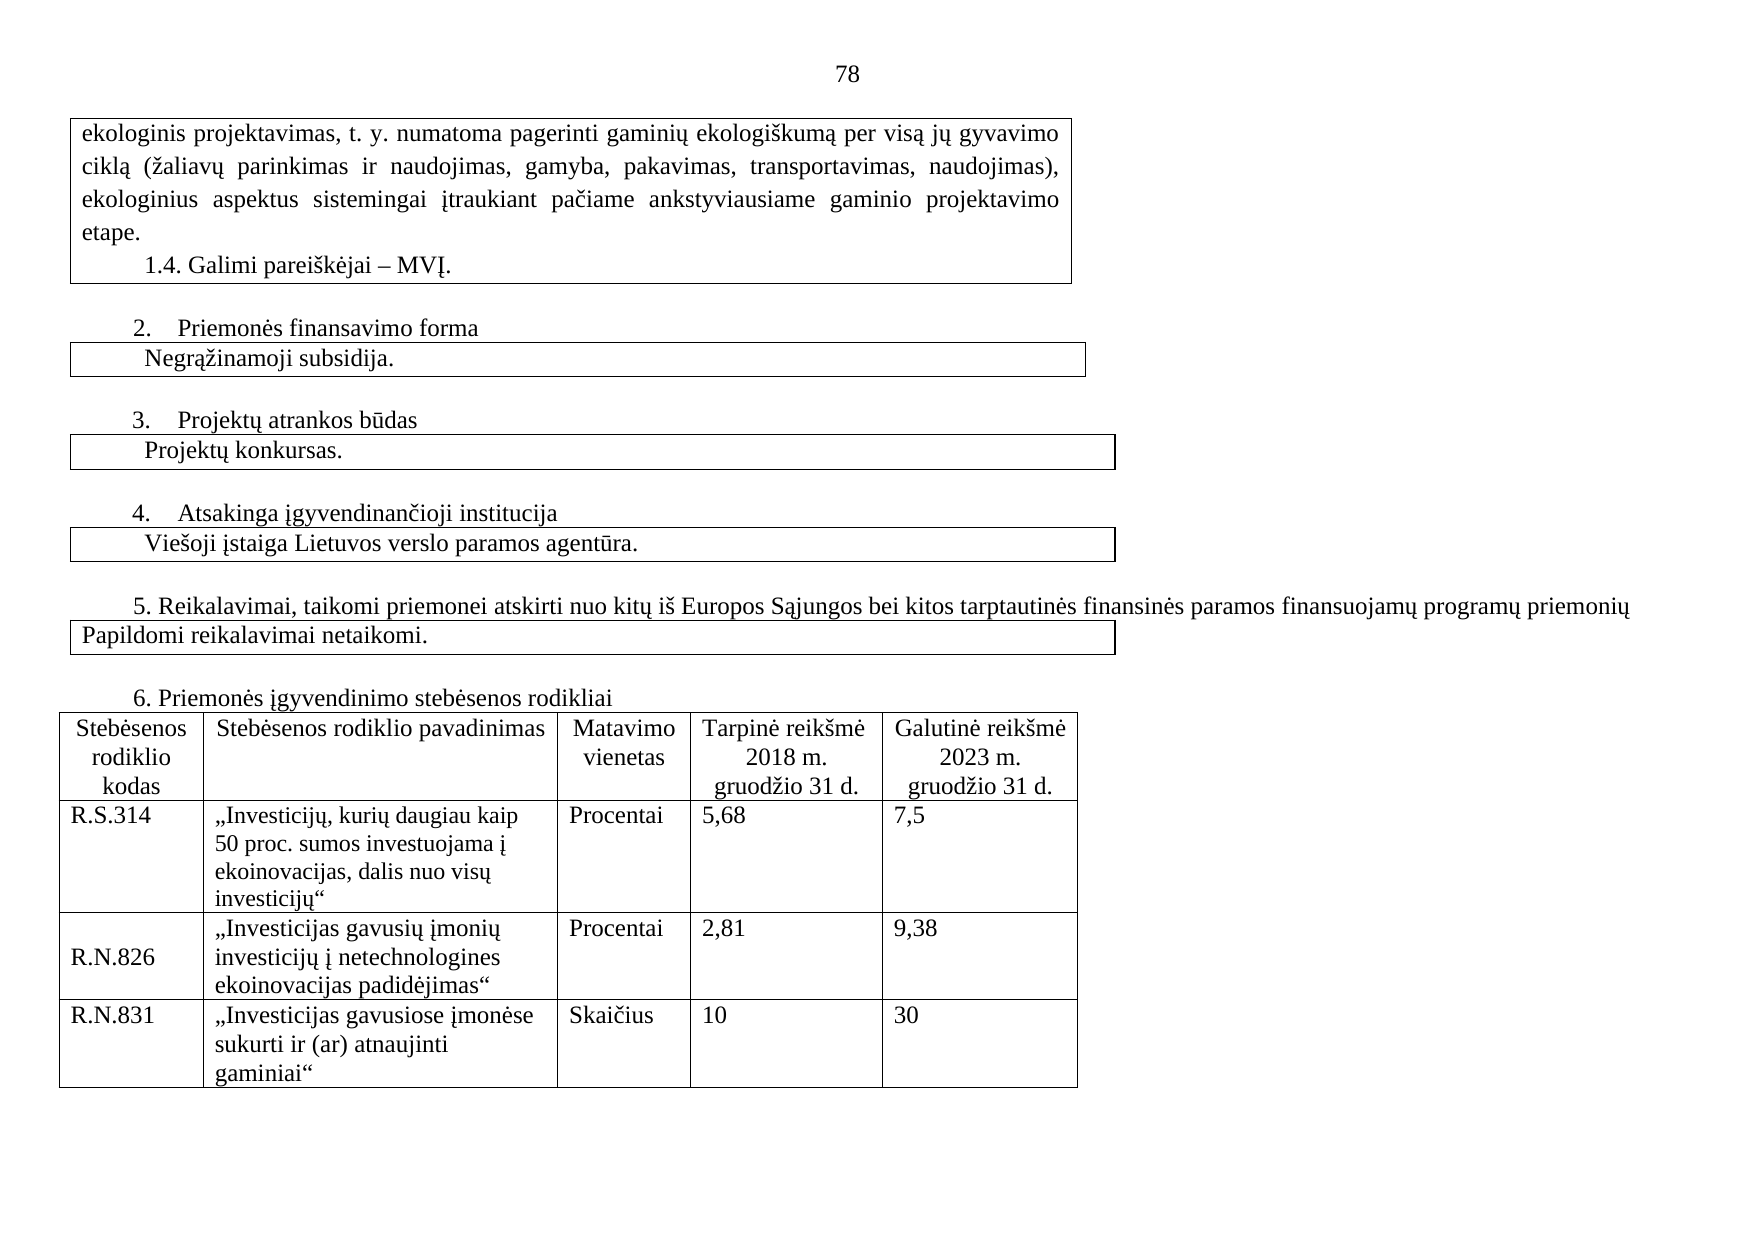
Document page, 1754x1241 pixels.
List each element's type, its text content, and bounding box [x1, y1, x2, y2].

text 4. Atsakinga įgyvendinančioji institucija [132, 498, 1636, 527]
table_cell 2,81 [691, 913, 882, 999]
table_cell R.N.826 [60, 913, 203, 999]
table_cell Skaičius [558, 1000, 690, 1087]
table_header Projektų konkursas. [71, 435, 1114, 468]
table_cell 30 [883, 1000, 1077, 1087]
text 5. Reikalavimai, taikomi priemonei atskirti nuo kitų iš Europos Sąjungos bei kitos tarptautinės finansinės paramos finansuojamų programų priemonių [59, 591, 1636, 619]
table_header Stebėsenos rodiklio pavadinimas [204, 713, 557, 799]
text 2. Priemonės finansavimo forma [133, 313, 1636, 342]
table_header Negrąžinamoji subsidija. [71, 343, 1085, 376]
table_cell ekologinis projektavimas, t. y. numatoma pagerinti gaminių ekologiškumą per visą jų gyvavimo ciklą (žaliavų parinkimas ir naudojimas, gamyba, pakavimas, transportavimas, naudojimas), ekologinius aspektus sistemingai įtraukiant pačiame ankstyviausiame gaminio projektavimo etape. 1.4. Galimi pareiškėjai – MVĮ. [71, 119, 1071, 283]
table_header Viešoji įstaiga Lietuvos verslo paramos agentūra. [71, 528, 1114, 561]
table_cell R.S.314 [60, 801, 203, 912]
table_header Galutinė reikšmė 2023 m. gruodžio 31 d. [883, 713, 1077, 799]
table_cell R.N.831 [60, 1000, 203, 1087]
text 3. Projektų atrankos būdas [132, 406, 1636, 434]
text 6. Priemonės įgyvendinimo stebėsenos rodikliai [59, 683, 1636, 712]
table_cell „Investicijų, kurių daugiau kaip 50 proc. sumos investuojama į ekoinovacijas, dalis nuo visų investicijų“ [204, 801, 557, 912]
table_header Tarpinė reikšmė 2018 m. gruodžio 31 d. [691, 713, 882, 799]
table_cell 5,68 [691, 801, 882, 912]
table_cell Procentai [558, 801, 690, 912]
table_cell 9,38 [883, 913, 1077, 999]
table_header Papildomi reikalavimai netaikomi. [71, 621, 1114, 654]
table_cell Procentai [558, 913, 690, 999]
table_header Matavimo vienetas [558, 713, 690, 799]
table_cell 7,5 [883, 801, 1077, 912]
table_cell „Investicijas gavusiose įmonėse sukurti ir (ar) atnaujinti gaminiai“ [204, 1000, 557, 1087]
table_cell 10 [691, 1000, 882, 1087]
table_cell „Investicijas gavusių įmonių investicijų į netechnologines ekoinovacijas padidėjimas“ [204, 913, 557, 999]
table_header Stebėsenos rodiklio kodas [60, 713, 203, 799]
